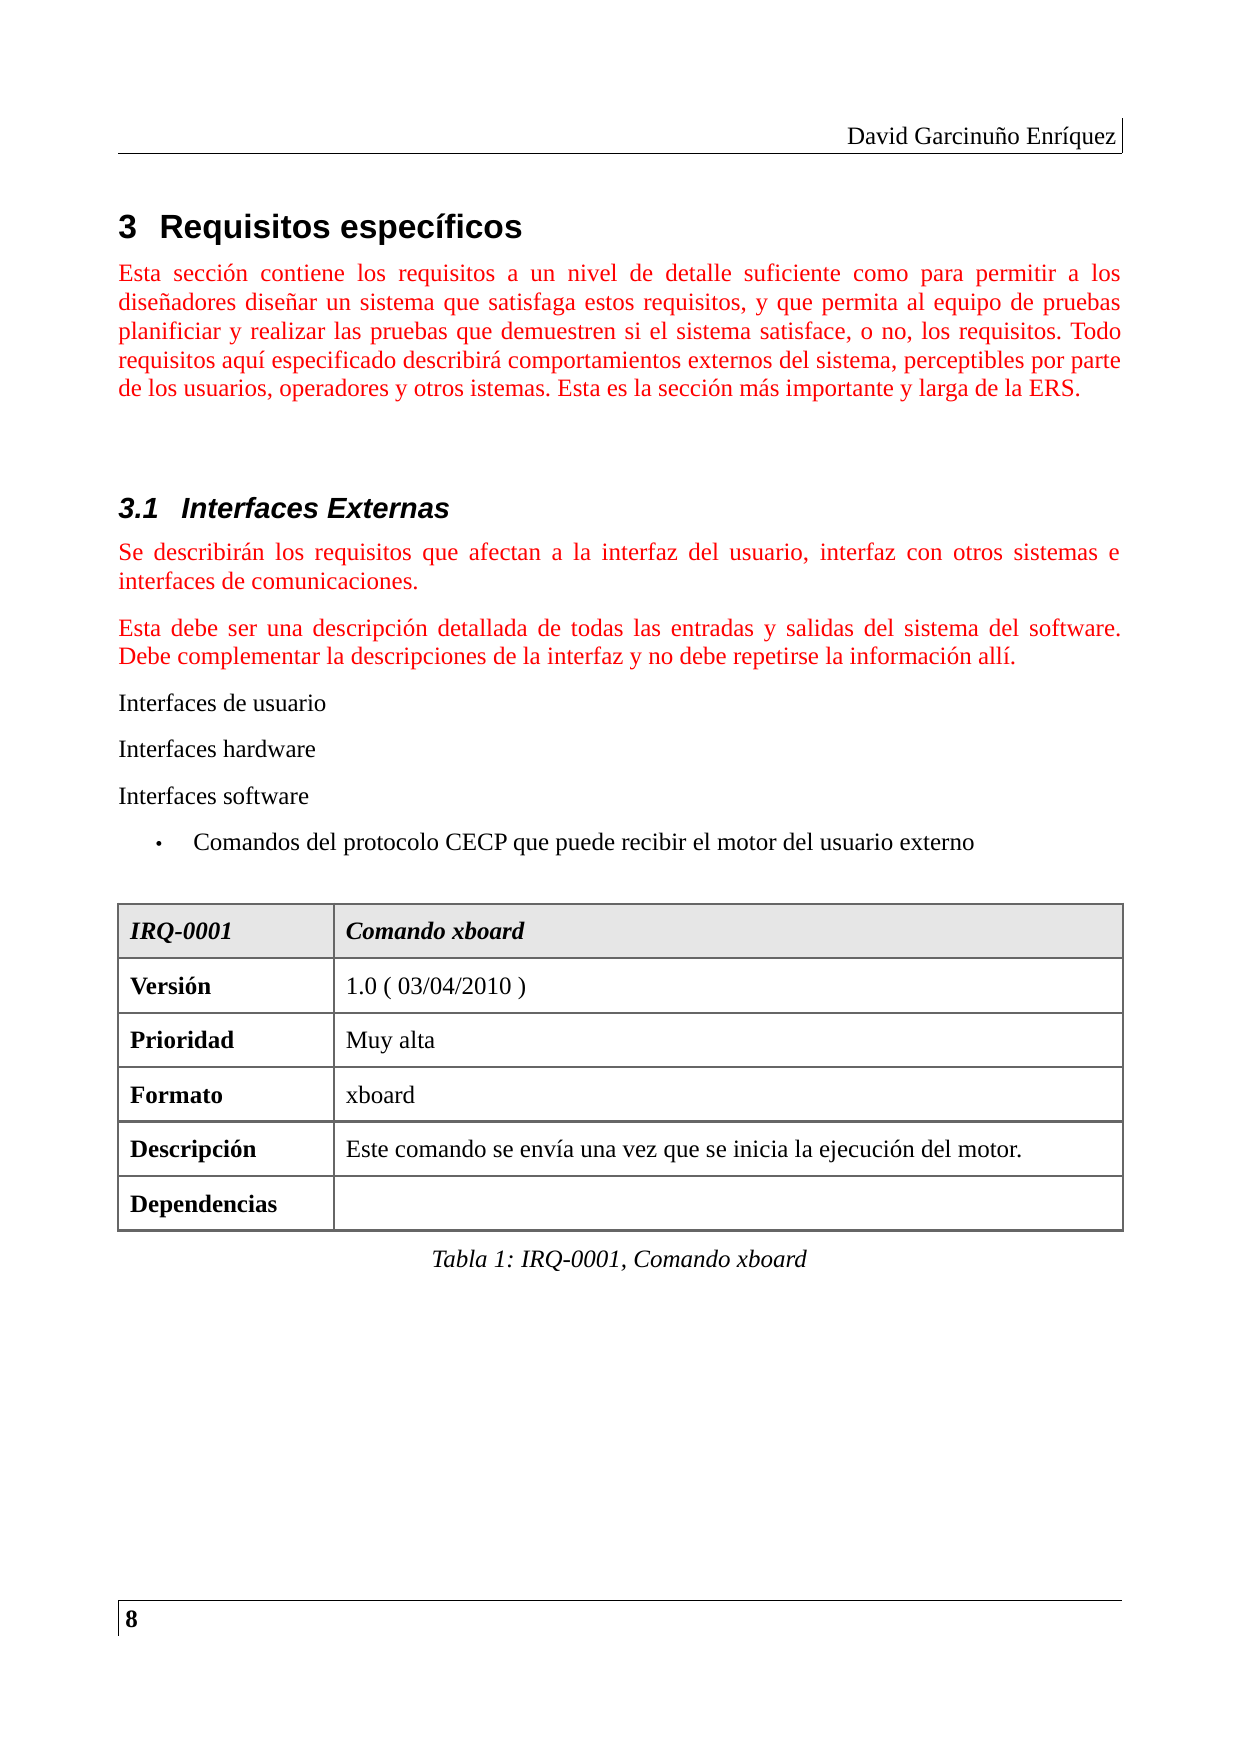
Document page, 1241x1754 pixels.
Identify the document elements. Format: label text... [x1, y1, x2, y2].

table_cell Versión [119, 959, 333, 1011]
text Se describirán los requisitos que afectan a la interfaz del usuario, interfaz con otros sistemas e interfaces de comunicaciones. [118, 537, 1122, 595]
subtitle Interfaces Externas [118, 491, 1122, 525]
table_header IRQ-0001 [119, 905, 333, 957]
table_cell Prioridad [119, 1014, 333, 1066]
text Interfaces hardware [118, 734, 1122, 763]
table_header Comando xboard [335, 905, 1122, 957]
text Interfaces de usuario [118, 688, 1122, 717]
subtitle Requisitos específicos [118, 207, 1122, 246]
list Comandos del protocolo CECP que puede recibir el motor del usuario externo [156, 827, 1122, 856]
table_cell Este comando se envía una vez que se inicia la ejecución del motor. [335, 1123, 1122, 1175]
text Tabla 1: IRQ-0001, Comando xboard [118, 1244, 1122, 1273]
table_cell xboard [335, 1068, 1122, 1120]
table_cell Muy alta [335, 1014, 1122, 1066]
table_cell Formato [119, 1068, 333, 1120]
table_cell [335, 1177, 1122, 1229]
text Esta sección contiene los requisitos a un nivel de detalle suficiente como para permitir a los diseñadores diseñar un sistema que satisfaga estos requisitos, y que permita al equipo de pruebas planificiar y realizar las pruebas que demuestren si el sistema satisface, o no, los requisitos. Todo requisitos aquí especificado describirá comportamientos externos del sistema, perceptibles por parte de los usuarios, operadores y otros istemas. Esta es la sección más importante y larga de la ERS. [118, 258, 1122, 402]
text Esta debe ser una descripción detallada de todas las entradas y salidas del sistema del software. Debe complementar la descripciones de la interfaz y no debe repetirse la información allí. [118, 613, 1122, 670]
table_cell Dependencias [119, 1177, 333, 1229]
table_cell 1.0 ( 03/04/2010 ) [335, 959, 1122, 1011]
table_cell Descripción [119, 1123, 333, 1175]
text Interfaces software [118, 781, 1122, 809]
